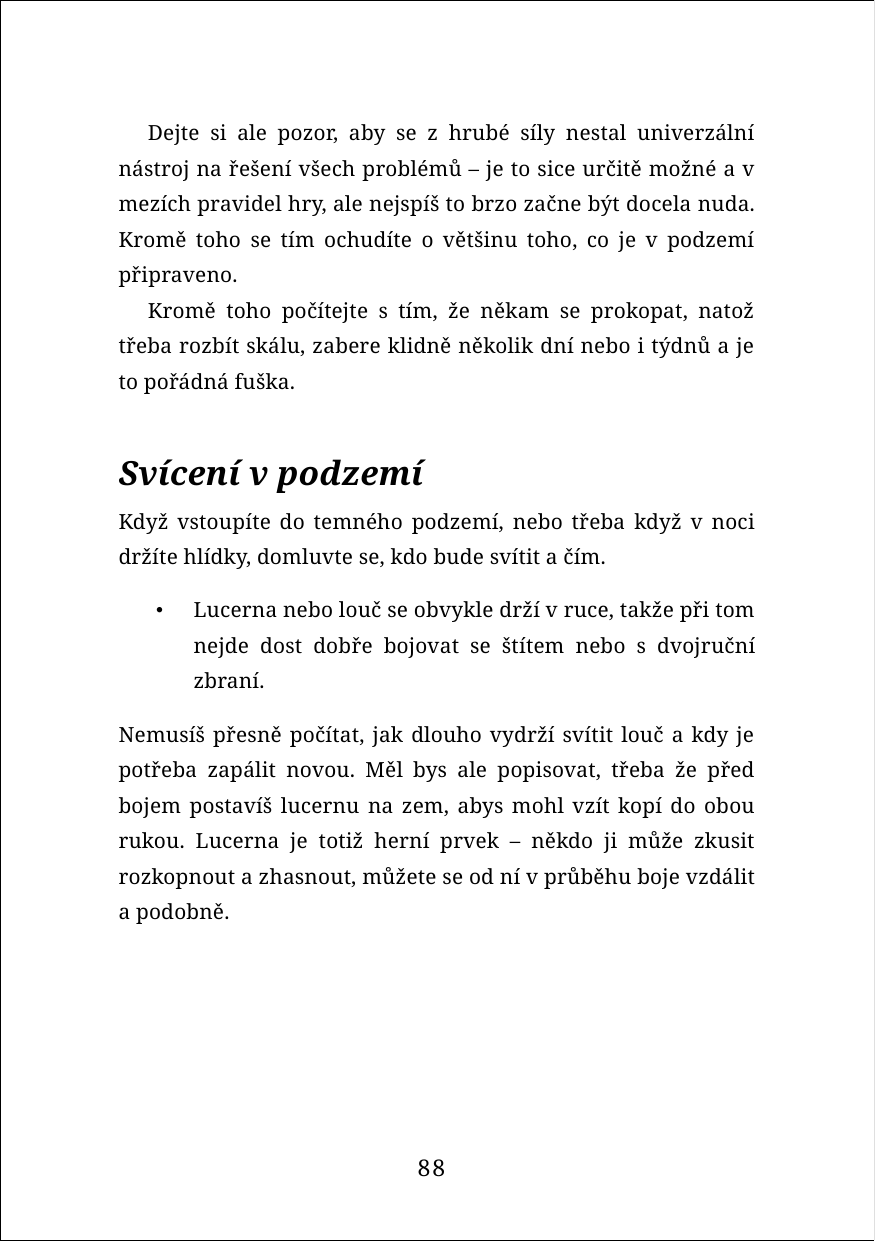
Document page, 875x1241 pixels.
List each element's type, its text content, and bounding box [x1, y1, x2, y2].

text Když vstoupíte do temného podzemí, nebo třeba když v noci držíte hlídky, domluvte se, kdo bude svítit a čím. [118, 507, 756, 571]
text Dejte si ale pozor, aby se z hrubé síly nestal univerzální nástroj na řešení všech problémů – je to sice určitě možné a v mezích pravidel hry, ale nejspíš to brzo začne být docela nuda. Kromě toho se tím ochudíte o většinu toho, co je v podzemí připraveno. Kromě toho počítejte s tím, že někam se prokopat, natož třeba rozbít skálu, zabere klidně několik dní nebo i týdnů a je to pořádná fuška. [118, 118, 756, 395]
subtitle Svícení v podzemí [118, 450, 756, 495]
list Lucerna nebo louč se obvykle drží v ruce, takže při tom nejde dost dobře bojovat se štítem nebo s dvojruční zbraní. [156, 596, 756, 695]
text Nemusíš přesně počítat, jak dlouho vydrží svítit louč a kdy je potřeba zapálit novou. Měl bys ale popisovat, třeba že před bojem postavíš lucernu na zem, abys mohl vzít kopí do obou rukou. Lucerna je totiž herní prvek – někdo ji může zkusit rozkopnout a zhasnout, můžete se od ní v průběhu boje vzdálit a podobně. [118, 720, 756, 926]
